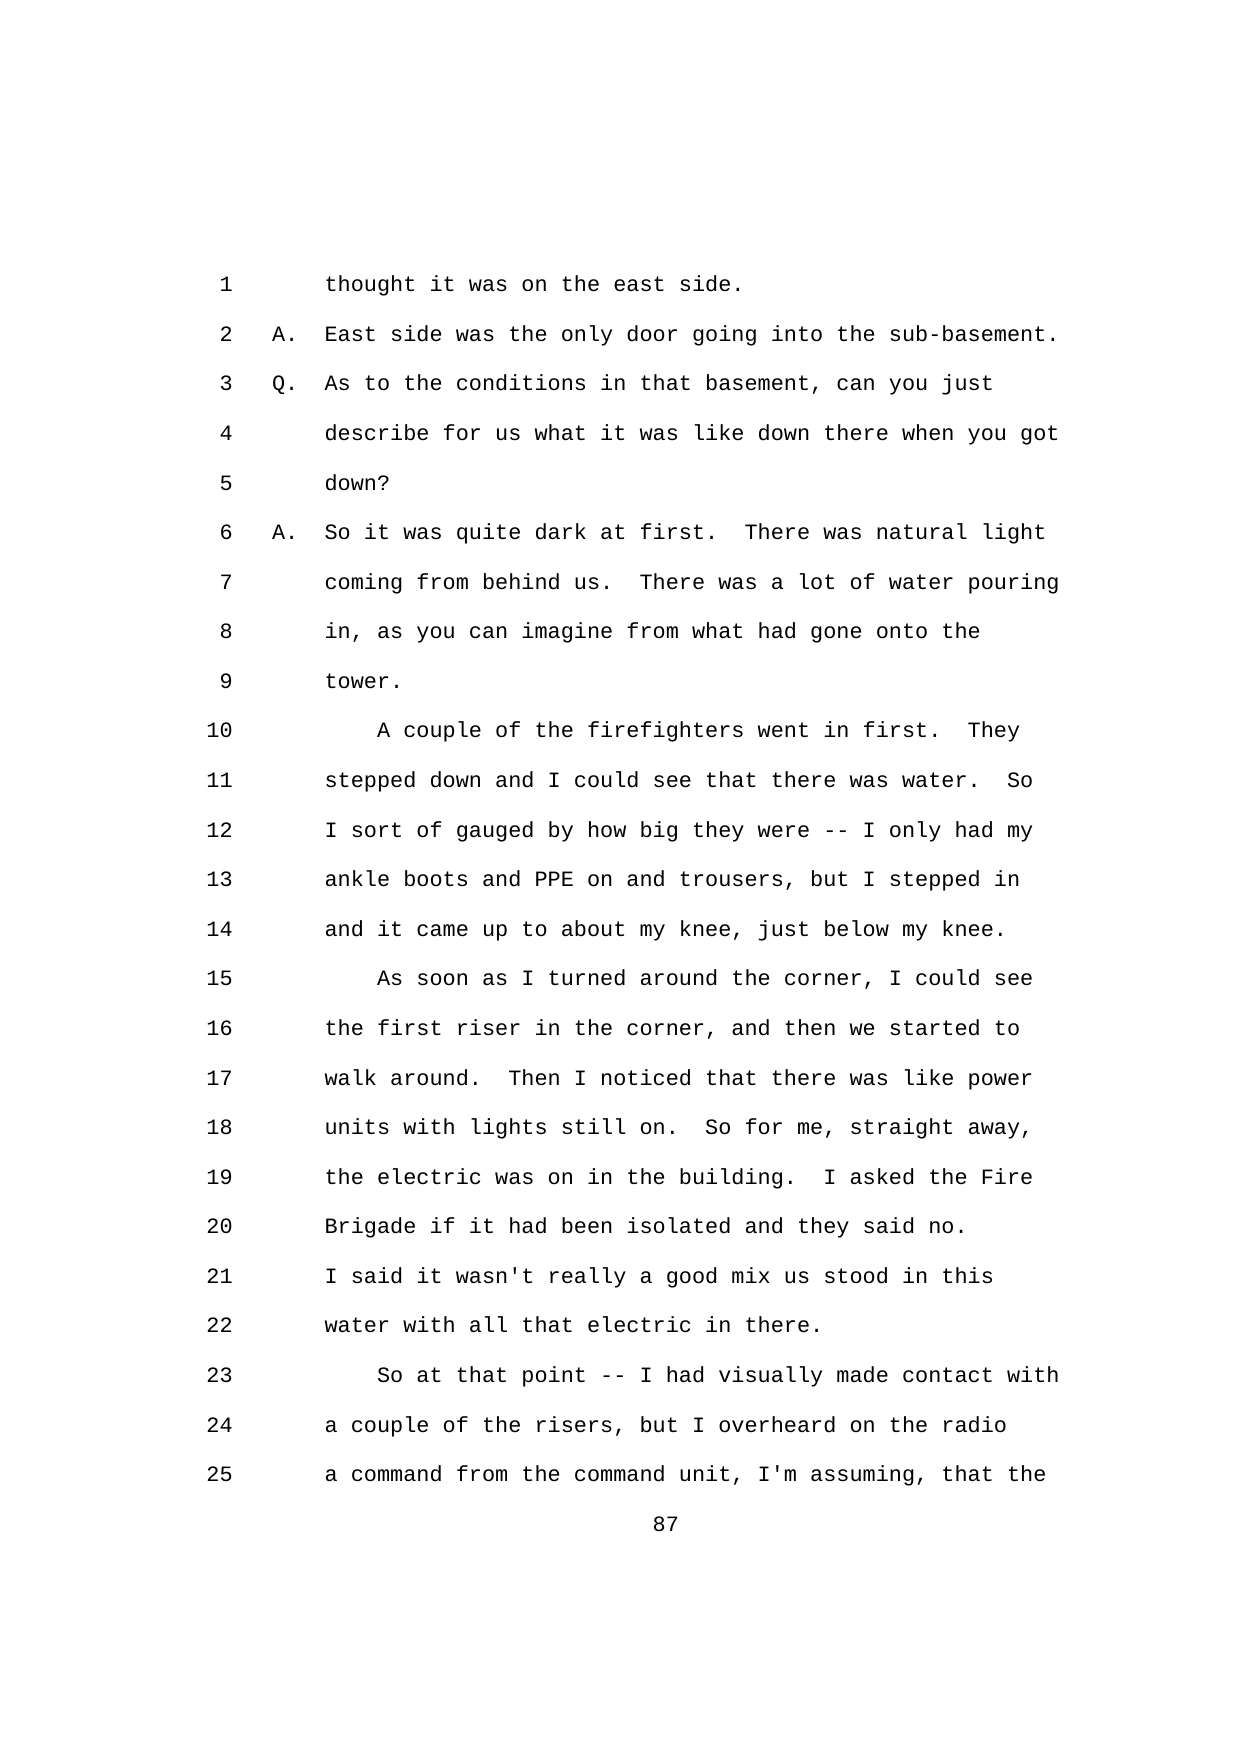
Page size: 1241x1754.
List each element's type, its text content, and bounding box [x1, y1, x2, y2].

text 19 the electric was on in the building. I asked the Fire [75, 1166, 1165, 1191]
text 7 coming from behind us. There was a lot of water pouring [75, 571, 1165, 596]
text 4 describe for us what it was like down there when you got [75, 422, 1165, 447]
text 14 and it came up to about my knee, just below my knee. [75, 918, 1165, 943]
text 20 Brigade if it had been isolated and they said no. [75, 1215, 1165, 1240]
text 12 I sort of gauged by how big they were -- I only had my [75, 819, 1165, 843]
text 6 A. So it was quite dark at first. There was natural light [75, 521, 1165, 546]
text 15 As soon as I turned around the corner, I could see [75, 967, 1165, 992]
text 23 So at that point -- I had visually made contact with [75, 1364, 1165, 1389]
text 2 A. East side was the only door going into the sub-basement. [75, 323, 1165, 348]
text 25 a command from the command unit, I'm assuming, that the [75, 1463, 1165, 1488]
text 10 A couple of the firefighters went in first. They [75, 719, 1165, 744]
text 16 the first riser in the corner, and then we started to [75, 1017, 1165, 1042]
text 21 I said it wasn't really a good mix us stood in this [75, 1265, 1165, 1290]
text 24 a couple of the risers, but I overheard on the radio [75, 1414, 1165, 1438]
text 3 Q. As to the conditions in that basement, can you just [75, 372, 1165, 397]
text 11 stepped down and I could see that there was water. So [75, 769, 1165, 794]
text 5 down? [75, 472, 1165, 496]
text 18 units with lights still on. So for me, straight away, [75, 1116, 1165, 1141]
text 17 walk around. Then I noticed that there was like power [75, 1067, 1165, 1091]
text 9 tower. [75, 670, 1165, 695]
text 8 in, as you can imagine from what had gone onto the [75, 620, 1165, 645]
text 13 ankle boots and PPE on and trousers, but I stepped in [75, 868, 1165, 893]
text 22 water with all that electric in there. [75, 1314, 1165, 1339]
text 1 thought it was on the east side. [75, 273, 1165, 298]
text 87 [75, 1513, 1165, 1538]
